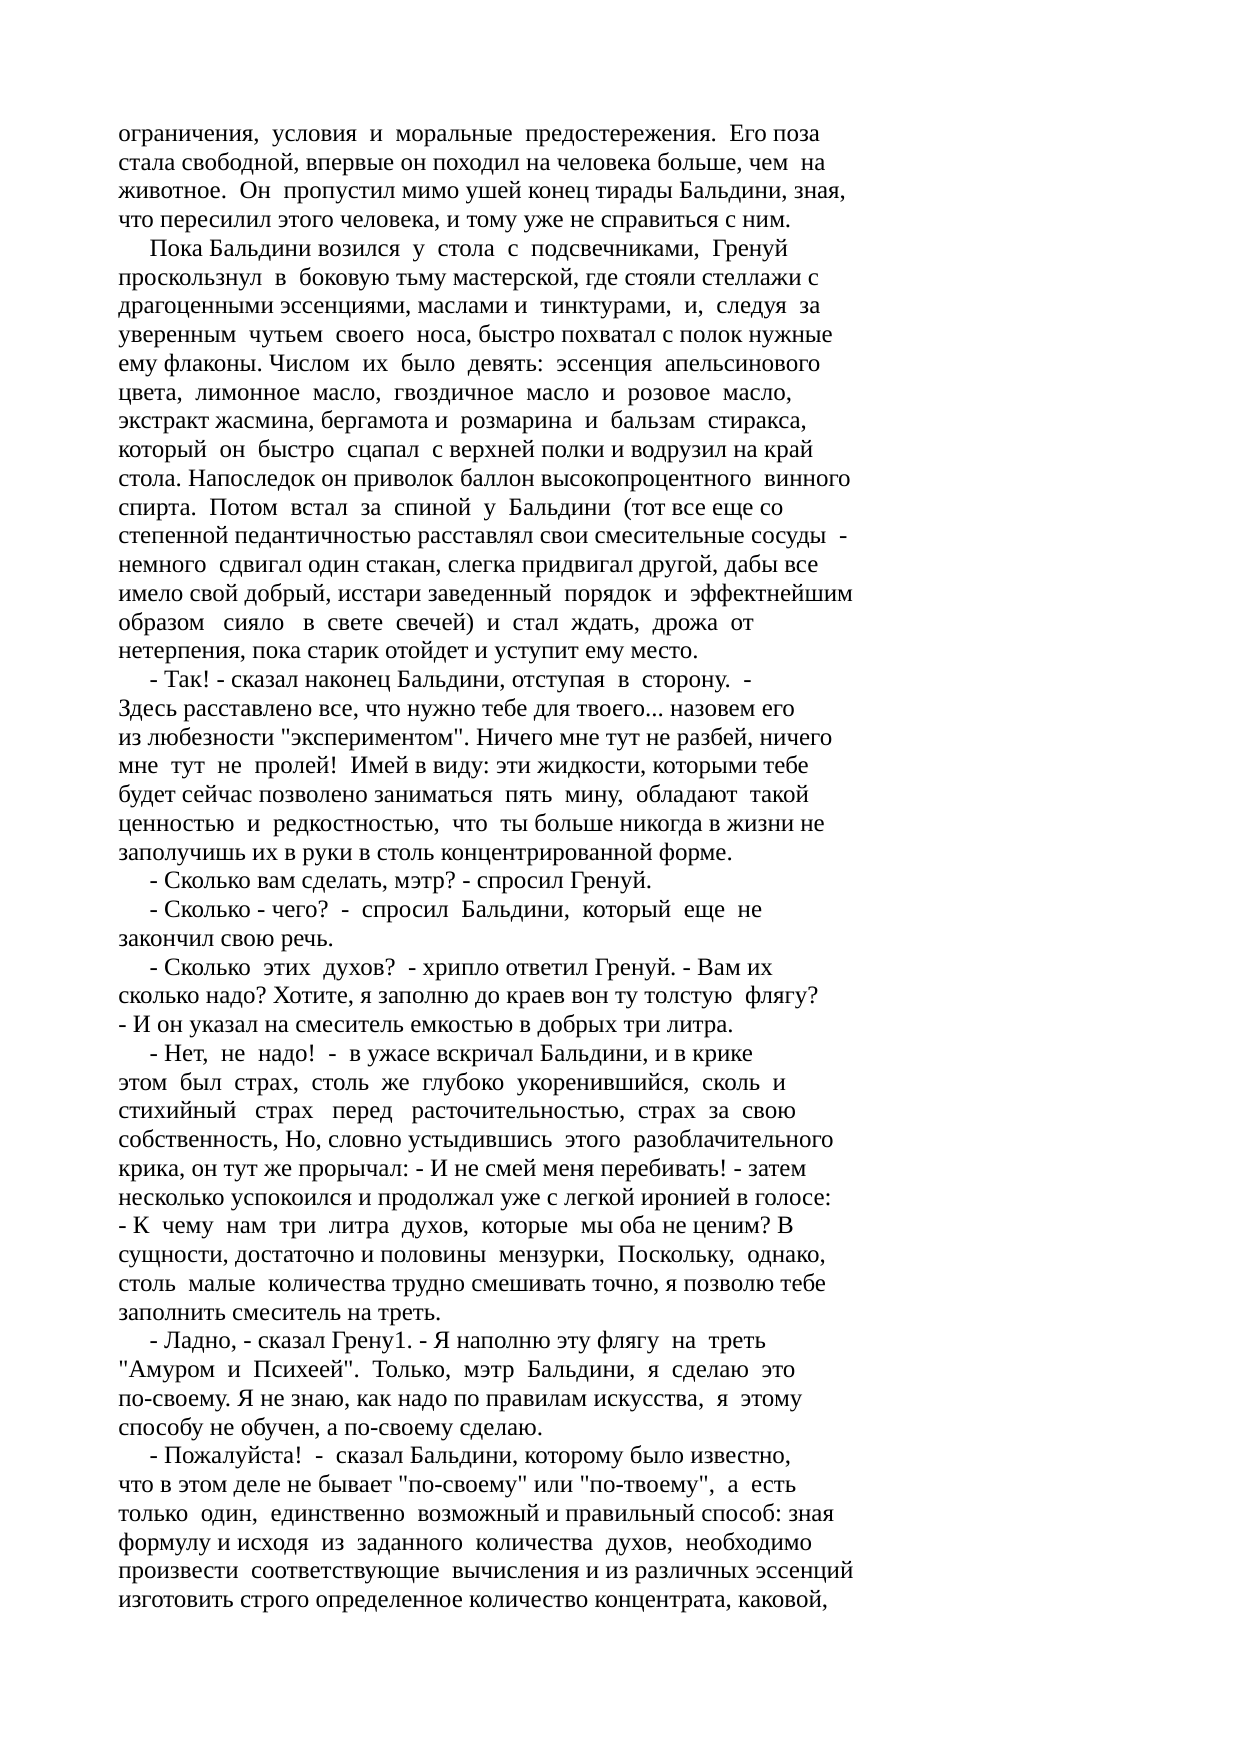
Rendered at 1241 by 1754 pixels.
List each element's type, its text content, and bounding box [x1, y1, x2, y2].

text цвета, лимонное масло, гвоздичное масло и розовое масло, [118, 377, 1122, 406]
text столь малые количества трудно смешивать точно, я позволю тебе [118, 1268, 1122, 1297]
text - К чему нам три литра духов, которые мы оба не ценим? В [118, 1211, 1122, 1239]
text - Пожалуйста! - сказал Бальдини, которому было известно, [118, 1441, 1122, 1469]
text закончил свою речь. [118, 923, 1122, 952]
text - Ладно, - сказал Грену1. - Я наполню эту флягу на треть [118, 1326, 1122, 1354]
text заполучишь их в руки в столь концентрированной форме. [118, 837, 1122, 866]
text образом сияло в свете свечей) и стал ждать, дрожа от [118, 607, 1122, 636]
text только один, единственно возможный и правильный способ: зная [118, 1498, 1122, 1527]
text мне тут не пролей! Имей в виду: эти жидкости, которыми тебе [118, 751, 1122, 779]
text экстракт жасмина, бергамота и розмарина и бальзам стиракса, [118, 406, 1122, 434]
text - Сколько этих духов? - хрипло ответил Гренуй. - Вам их [118, 952, 1122, 981]
text имело свой добрый, исстари заведенный порядок и эффектнейшим [118, 578, 1122, 607]
text по-своему. Я не знаю, как надо по правилам искусства, я этому [118, 1383, 1122, 1412]
text уверенным чутьем своего носа, быстро похватал с полок нужные [118, 319, 1122, 348]
text стихийный страх перед расточительностью, страх за свою [118, 1096, 1122, 1124]
text который он быстро сцапал с верхней полки и водрузил на край [118, 434, 1122, 463]
text нетерпения, пока старик отойдет и уступит ему место. [118, 636, 1122, 664]
text животное. Он пропустил мимо ушей конец тирады Бальдини, зная, [118, 176, 1122, 204]
text из любезности "экспериментом". Ничего мне тут не разбей, ничего [118, 722, 1122, 751]
text заполнить смеситель на треть. [118, 1297, 1122, 1326]
text несколько успокоился и продолжал уже с легкой иронией в голосе: [118, 1182, 1122, 1211]
text этом был страх, столь же глубоко укоренившийся, сколь и [118, 1067, 1122, 1096]
text крика, он тут же прорычал: - И не смей меня перебивать! - затем [118, 1153, 1122, 1182]
text формулу и исходя из заданного количества духов, необходимо [118, 1527, 1122, 1556]
text "Амуром и Психеей". Только, мэтр Бальдини, я сделаю это [118, 1354, 1122, 1383]
text - Так! - сказал наконец Бальдини, отступая в сторону. - [118, 664, 1122, 693]
text ограничения, условия и моральные предостережения. Его поза [118, 118, 1122, 147]
text - Сколько - чего? - спросил Бальдини, который еще не [118, 894, 1122, 923]
text Здесь расставлено все, что нужно тебе для твоего... назовем его [118, 693, 1122, 722]
text - И он указал на смеситель емкостью в добрых три литра. [118, 1009, 1122, 1038]
text что пересилил этого человека, и тому уже не справиться с ним. [118, 204, 1122, 233]
text стала свободной, впервые он походил на человека больше, чем на [118, 147, 1122, 176]
text изготовить строго определенное количество концентрата, каковой, [118, 1584, 1122, 1613]
text сущности, достаточно и половины мензурки, Поскольку, однако, [118, 1239, 1122, 1268]
text ему флаконы. Числом их было девять: эссенция апельсинового [118, 348, 1122, 377]
text что в этом деле не бывает "по-своему" или "по-твоему", а есть [118, 1469, 1122, 1498]
text сколько надо? Хотите, я заполню до краев вон ту толстую флягу? [118, 981, 1122, 1009]
text стола. Напоследок он приволок баллон высокопроцентного винного [118, 463, 1122, 492]
text - Сколько вам сделать, мэтр? - спросил Гренуй. [118, 866, 1122, 894]
text немного сдвигал один стакан, слегка придвигал другой, дабы все [118, 549, 1122, 578]
text - Нет, не надо! - в ужасе вскричал Бальдини, и в крике [118, 1038, 1122, 1067]
text собственность, Но, словно устыдившись этого разоблачительного [118, 1124, 1122, 1153]
text спирта. Потом встал за спиной у Бальдини (тот все еще со [118, 492, 1122, 521]
text Пока Бальдини возился у стола с подсвечниками, Гренуй [118, 233, 1122, 262]
text драгоценными эссенциями, маслами и тинктурами, и, следуя за [118, 291, 1122, 319]
text способу не обучен, а по-своему сделаю. [118, 1412, 1122, 1441]
text будет сейчас позволено заниматься пять мину, обладают такой [118, 779, 1122, 808]
text ценностью и редкостностью, что ты больше никогда в жизни не [118, 808, 1122, 837]
text степенной педантичностью расставлял свои смесительные сосуды - [118, 521, 1122, 549]
text произвести соответствующие вычисления и из различных эссенций [118, 1556, 1122, 1584]
text проскользнул в боковую тьму мастерской, где стояли стеллажи с [118, 262, 1122, 291]
